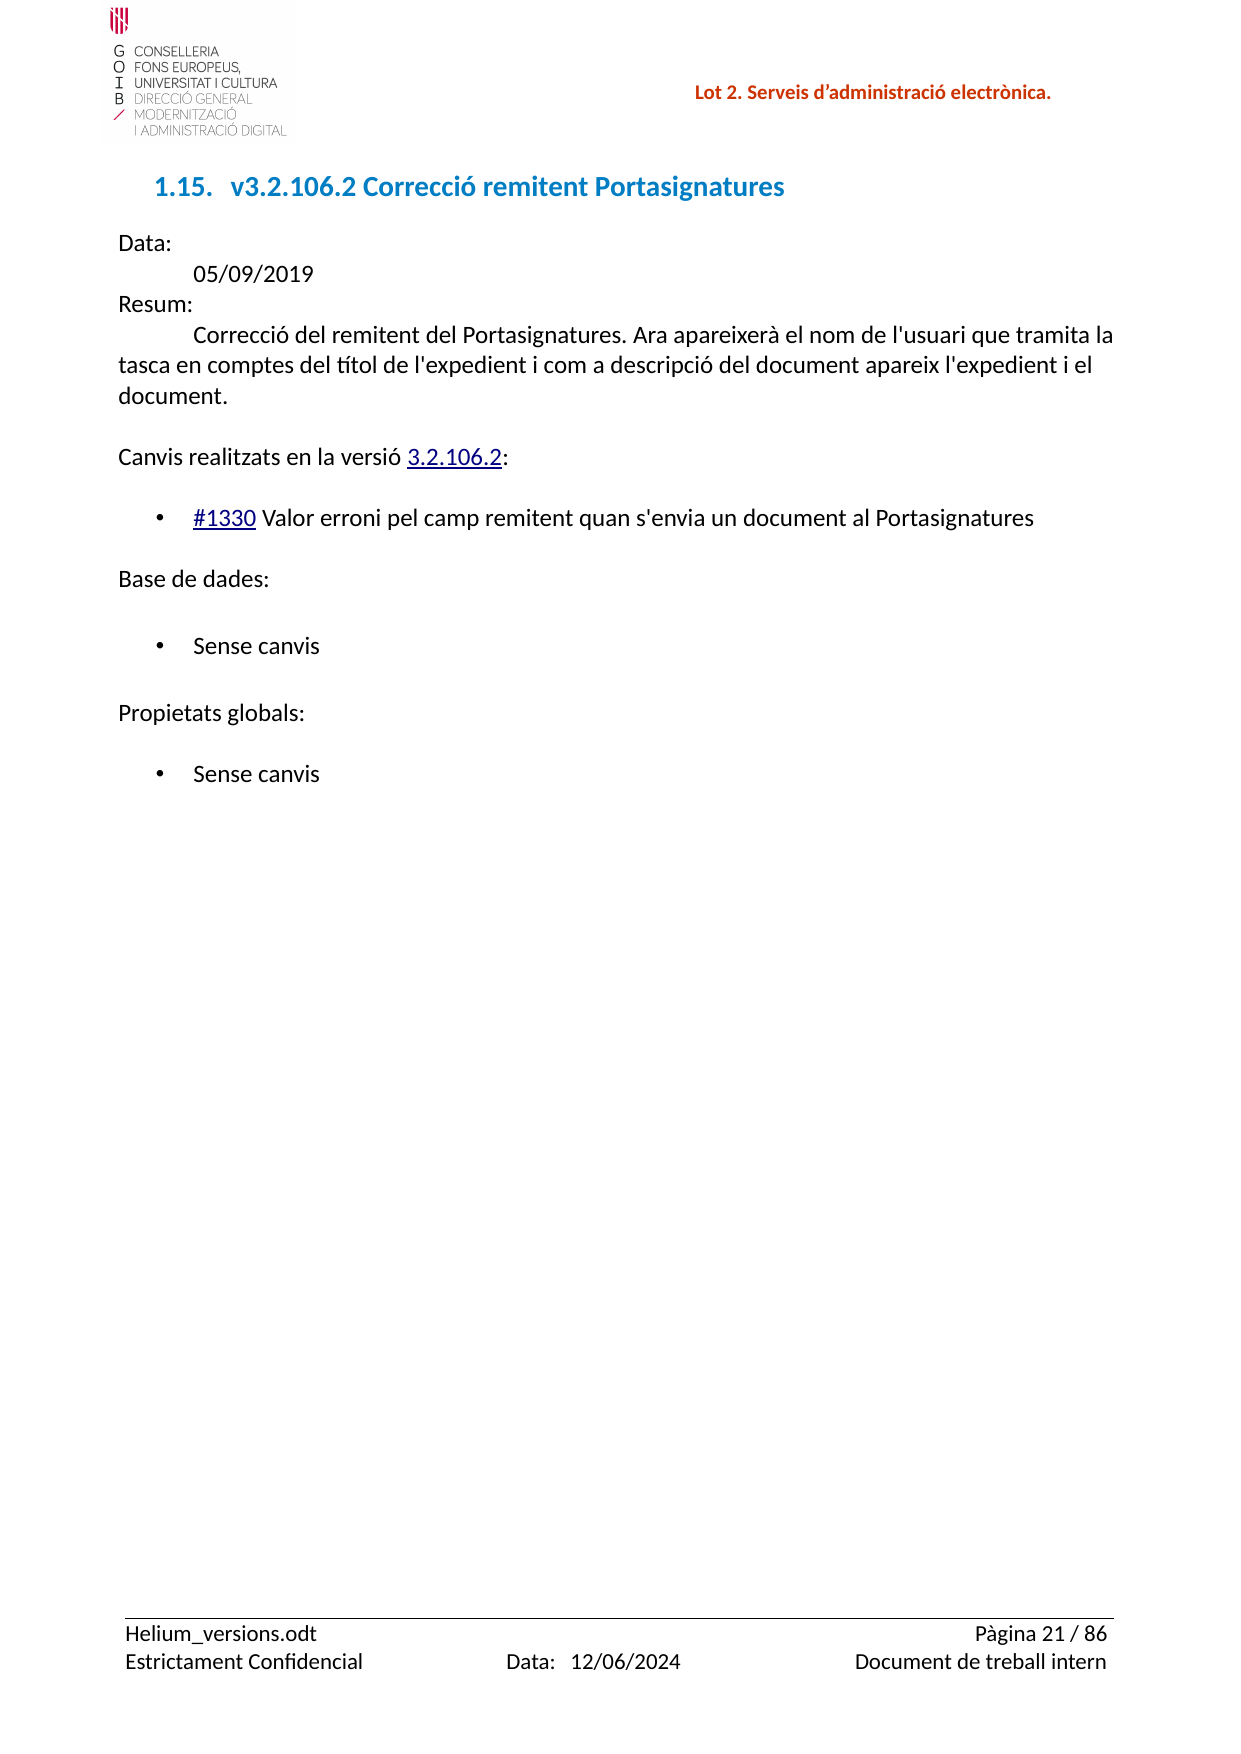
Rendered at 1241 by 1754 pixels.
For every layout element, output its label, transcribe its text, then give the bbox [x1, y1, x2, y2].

list #1330 Valor erroni pel camp remitent quan s'envia un document al Portasignatures [156, 502, 1122, 533]
list Sense canvis [156, 758, 1122, 789]
text Canvis realitzats en la versió 3.2.106.2: [118, 441, 1122, 472]
text Resum: [118, 289, 1122, 319]
text Correcció del remitent del Portasignatures. Ara apareixerà el nom de l'usuari que tramita la tasca en comptes del títol de l'expedient i com a descripció del document apareix l'expedient i el document. [118, 319, 1122, 411]
text Data: [118, 228, 1122, 258]
subtitle v3.2.106.2 Correcció remitent Portasignatures [153, 168, 1122, 204]
picture [100, 0, 297, 144]
text 05/09/2019 [118, 258, 1122, 289]
text Propietats globals: [118, 697, 1122, 728]
list Sense canvis [156, 630, 1122, 661]
text Base de dades: [118, 563, 1122, 594]
